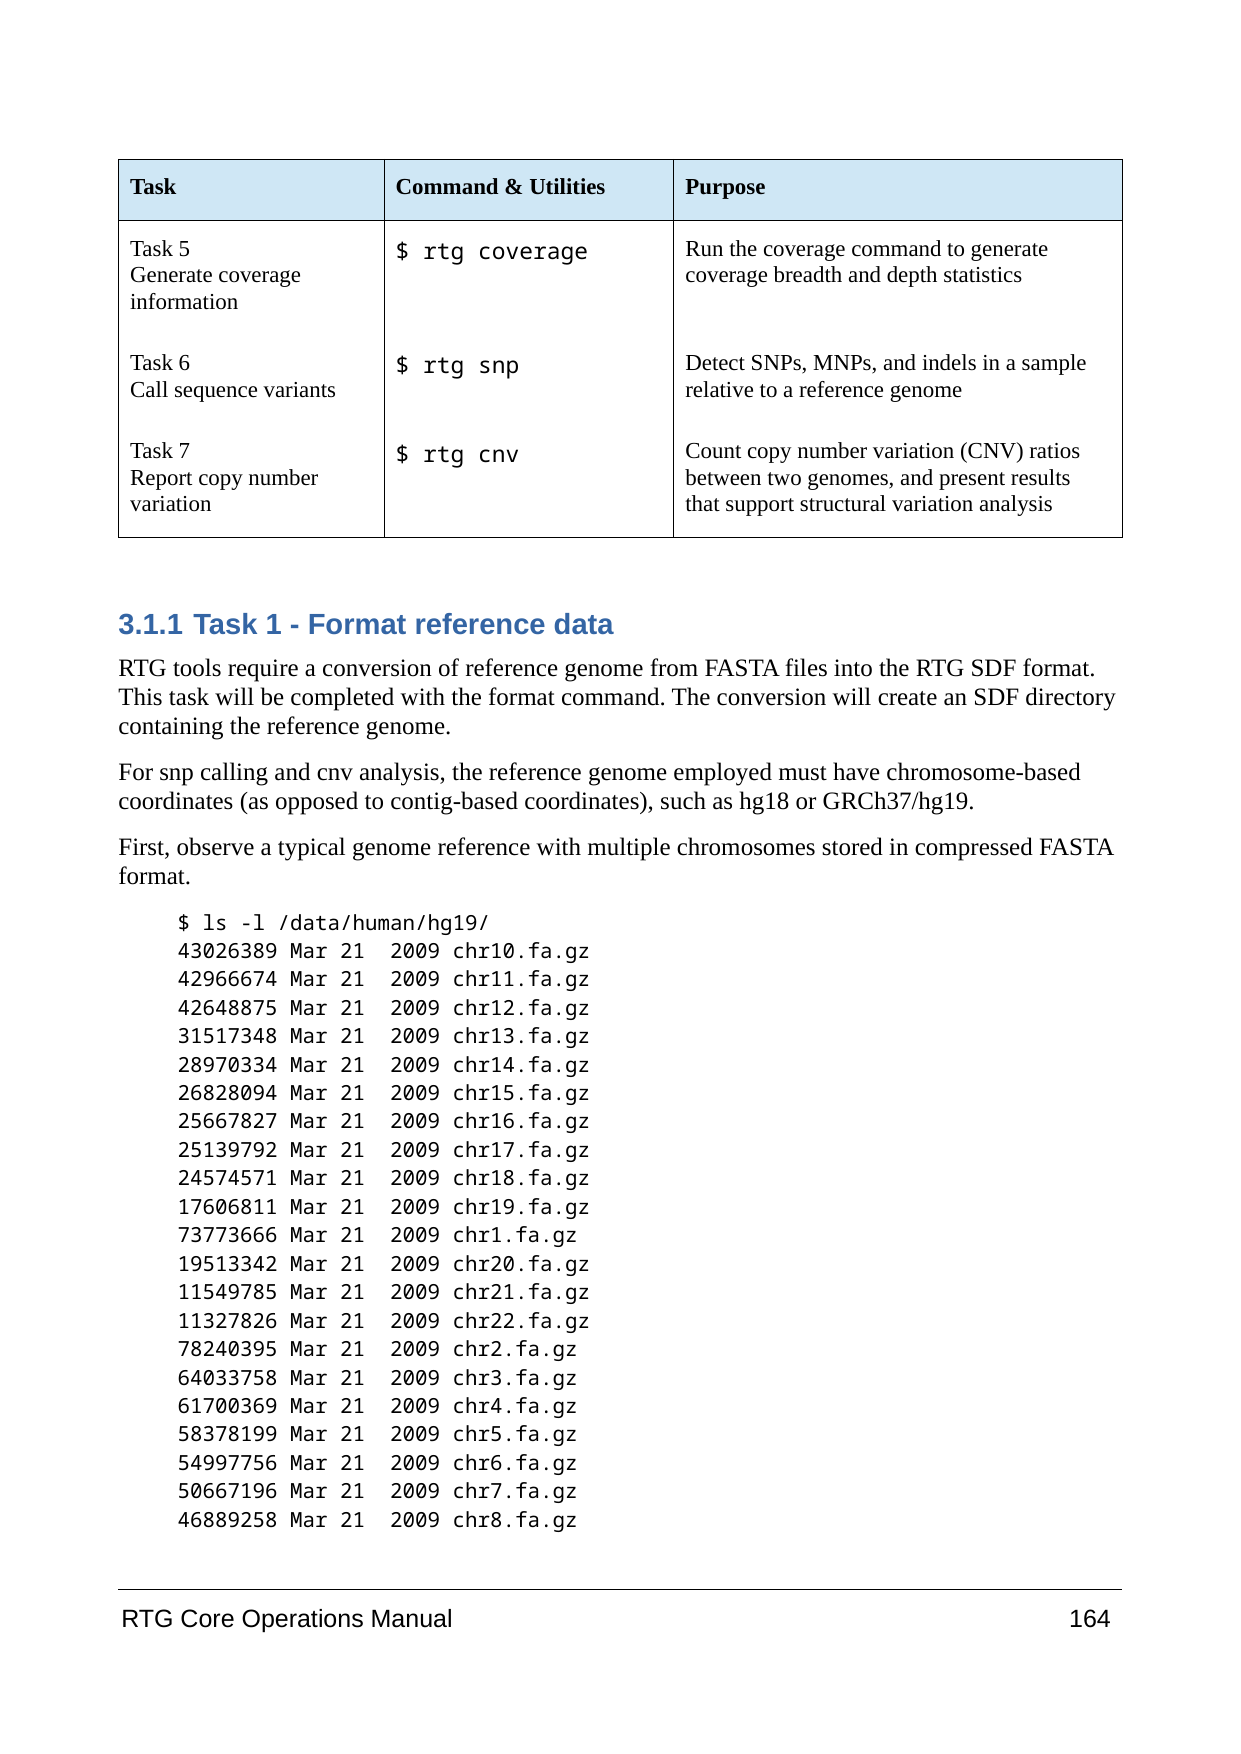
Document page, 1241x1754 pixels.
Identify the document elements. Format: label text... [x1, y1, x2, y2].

text $ ls -l /data/human/hg19/ [177, 908, 1122, 936]
table_cell Task 7 Report copy number variation [119, 423, 384, 537]
text 78240395 Mar 21 2009 chr2.fa.gz [177, 1334, 1122, 1363]
text 50667196 Mar 21 2009 chr7.fa.gz [177, 1476, 1122, 1505]
subtitle Task 1 - Format reference data [118, 607, 1122, 641]
text 25139792 Mar 21 2009 chr17.fa.gz [177, 1135, 1122, 1163]
text 25667827 Mar 21 2009 chr16.fa.gz [177, 1107, 1122, 1135]
text RTG tools require a conversion of reference genome from FASTA files into the RTG SDF format. This task will be completed with the format command. The conversion will create an SDF directory containing the reference genome. [118, 653, 1122, 739]
table_cell Task 5 Generate coverage information [119, 221, 384, 335]
text 31517348 Mar 21 2009 chr13.fa.gz [177, 1021, 1122, 1050]
text 61700369 Mar 21 2009 chr4.fa.gz [177, 1391, 1122, 1419]
text 11549785 Mar 21 2009 chr21.fa.gz [177, 1277, 1122, 1306]
table_cell Task 6 Call sequence variants [119, 335, 384, 423]
text 54997756 Mar 21 2009 chr6.fa.gz [177, 1448, 1122, 1476]
table_cell Run the coverage command to generate coverage breadth and depth statistics [674, 221, 1122, 335]
text 28970334 Mar 21 2009 chr14.fa.gz [177, 1050, 1122, 1078]
text 17606811 Mar 21 2009 chr19.fa.gz [177, 1192, 1122, 1220]
text 58378199 Mar 21 2009 chr5.fa.gz [177, 1419, 1122, 1448]
text 42648875 Mar 21 2009 chr12.fa.gz [177, 993, 1122, 1021]
table_cell Detect SNPs, MNPs, and indels in a sample relative to a reference genome [674, 335, 1122, 423]
text 24574571 Mar 21 2009 chr18.fa.gz [177, 1163, 1122, 1192]
table_cell Count copy number variation (CNV) ratios between two genomes, and present results that support structural variation analysis [674, 423, 1122, 537]
table_header Task [119, 160, 384, 220]
table_cell $ rtg snp [385, 335, 673, 423]
text 19513342 Mar 21 2009 chr20.fa.gz [177, 1249, 1122, 1277]
text 46889258 Mar 21 2009 chr8.fa.gz [177, 1505, 1122, 1533]
table_header Purpose [674, 160, 1122, 220]
text 43026389 Mar 21 2009 chr10.fa.gz [177, 936, 1122, 964]
table_cell $ rtg cnv [385, 423, 673, 537]
text 42966674 Mar 21 2009 chr11.fa.gz [177, 964, 1122, 993]
text 73773666 Mar 21 2009 chr1.fa.gz [177, 1220, 1122, 1249]
table_cell $ rtg coverage [385, 221, 673, 335]
text 64033758 Mar 21 2009 chr3.fa.gz [177, 1363, 1122, 1391]
text 26828094 Mar 21 2009 chr15.fa.gz [177, 1078, 1122, 1107]
text 11327826 Mar 21 2009 chr22.fa.gz [177, 1306, 1122, 1334]
text For snp calling and cnv analysis, the reference genome employed must have chromosome-based coordinates (as opposed to contig-based coordinates), such as hg18 or GRCh37/hg19. [118, 757, 1122, 815]
text First, observe a typical genome reference with multiple chromosomes stored in compressed FASTA format. [118, 832, 1122, 890]
table_header Command & Utilities [385, 160, 673, 220]
